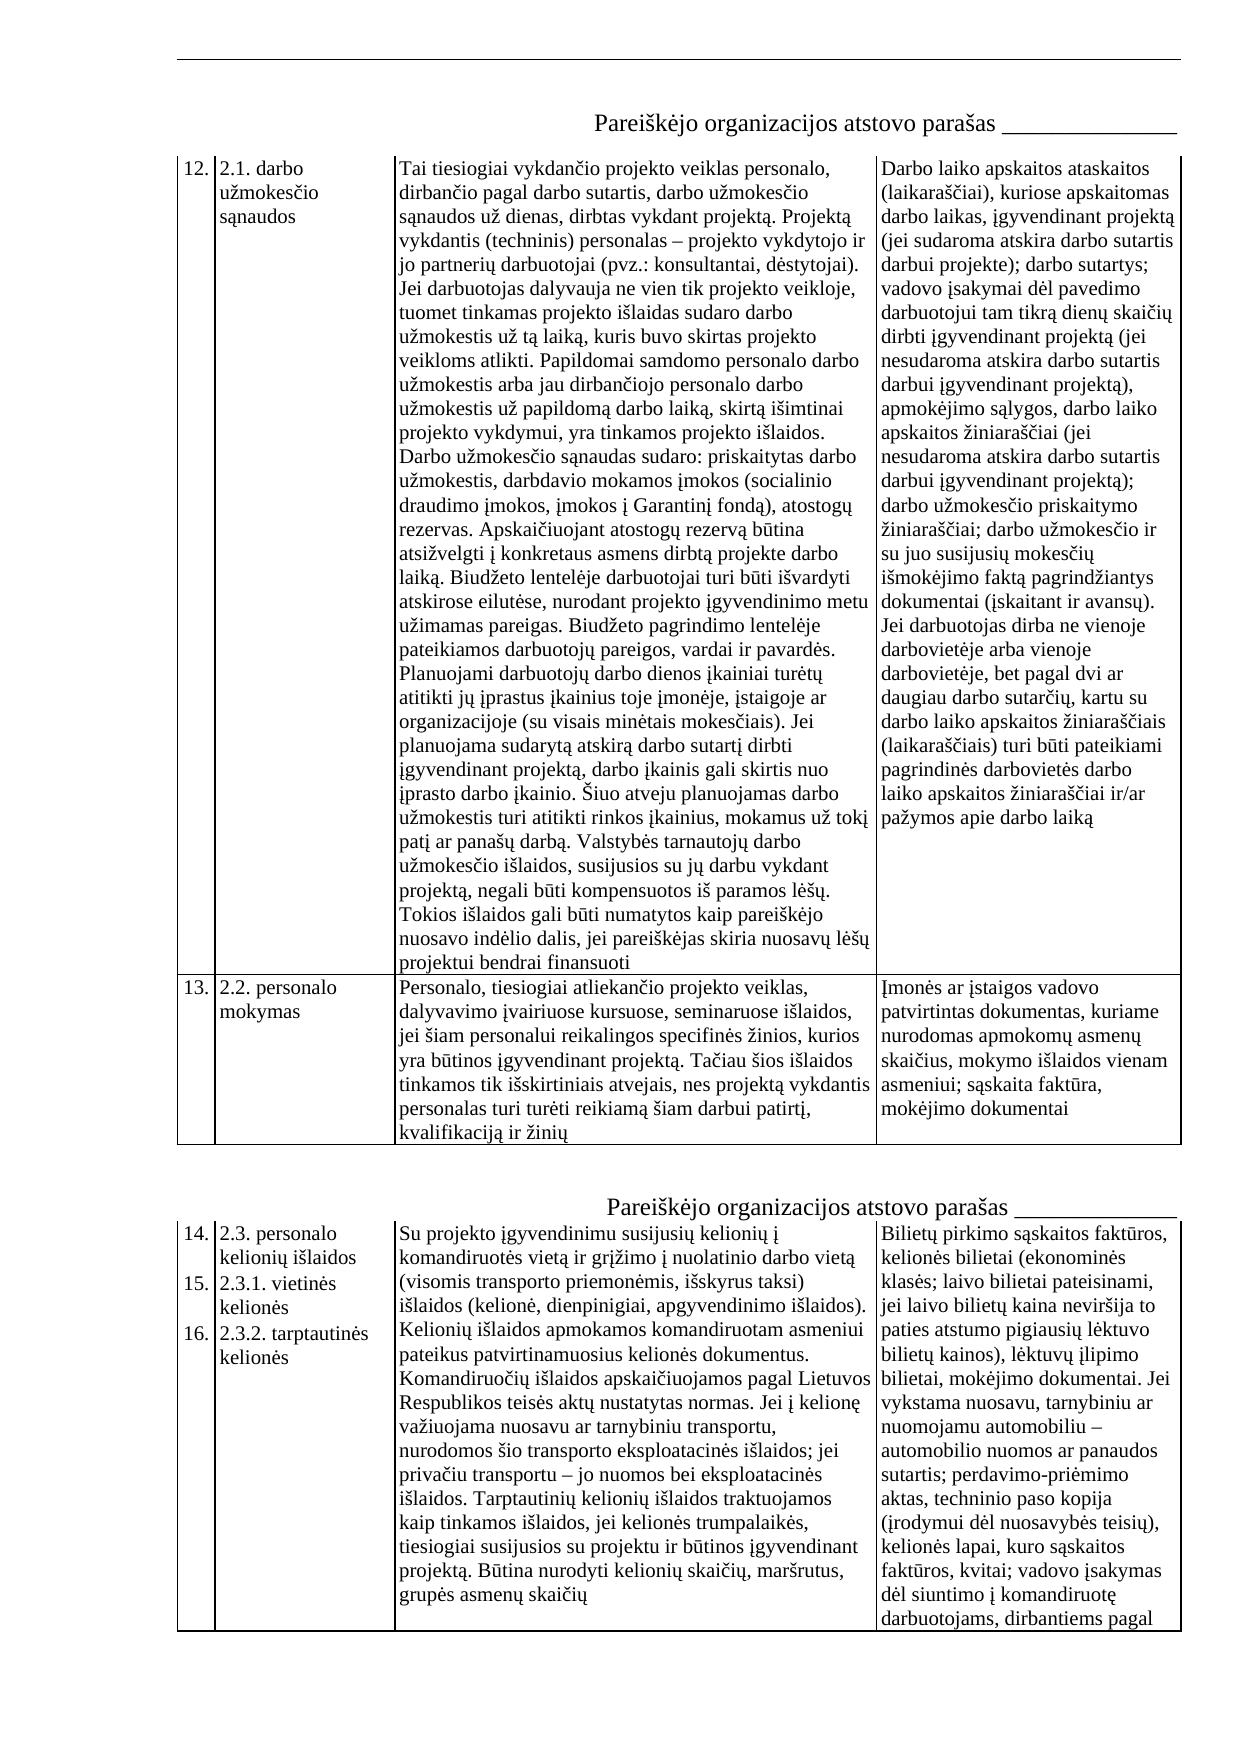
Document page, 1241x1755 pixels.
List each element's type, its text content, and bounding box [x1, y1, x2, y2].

table_cell 2.3. personalo kelionių išlaidos [216, 1221, 394, 1269]
table_cell Pareiškėjo organizacijos atstovo parašas ______________ [177, 60, 1181, 156]
table_cell 12. [178, 156, 214, 974]
table_cell Tai tiesiogiai vykdančio projekto veiklas personalo, dirbančio pagal darbo sutartis, darbo užmokesčio sąnaudos už dienas, dirbtas vykdant projektą. Projektą vykdantis (techninis) personalas – projekto vykdytojo ir jo partnerių darbuotojai (pvz.: konsultantai, dėstytojai). Jei darbuotojas dalyvauja ne vien tik projekto veikloje, tuomet tinkamas projekto išlaidas sudaro darbo užmokestis už tą laiką, kuris buvo skirtas projekto veikloms atlikti. Papildomai samdomo personalo darbo užmokestis arba jau dirbančiojo personalo darbo užmokestis už papildomą darbo laiką, skirtą išimtinai projekto vykdymui, yra tinkamos projekto išlaidos. Darbo užmokesčio sąnaudas sudaro: priskaitytas darbo užmokestis, darbdavio mokamos įmokos (socialinio draudimo įmokos, įmokos į Garantinį fondą), atostogų rezervas. Apskaičiuojant atostogų rezervą būtina atsižvelgti į konkretaus asmens dirbtą projekte darbo laiką. Biudžeto lentelėje darbuotojai turi būti išvardyti atskirose eilutėse, nurodant projekto įgyvendinimo metu užimamas pareigas. Biudžeto pagrindimo lentelėje pateikiamos darbuotojų pareigos, vardai ir pavardės. Planuojami darbuotojų darbo dienos įkainiai turėtų atitikti jų įprastus įkainius toje įmonėje, įstaigoje ar organizacijoje (su visais minėtais mokesčiais). Jei planuojama sudarytą atskirą darbo sutartį dirbti įgyvendinant projektą, darbo įkainis gali skirtis nuo įprasto darbo įkainio. Šiuo atveju planuojamas darbo užmokestis turi atitikti rinkos įkainius, mokamus už tokį patį ar panašų darbą. Valstybės tarnautojų darbo užmokesčio išlaidos, susijusios su jų darbu vykdant projektą, negali būti kompensuotos iš paramos lėšų. Tokios išlaidos gali būti numatytos kaip pareiškėjo nuosavo indėlio dalis, jei pareiškėjas skiria nuosavų lėšų projektui bendrai finansuoti [396, 156, 876, 974]
table_cell 2.3.1. vietinės kelionės [216, 1269, 394, 1319]
table_cell Darbo laiko apskaitos ataskaitos (laikaraščiai), kuriose apskaitomas darbo laikas, įgyvendinant projektą (jei sudaroma atskira darbo sutartis darbui projekte); darbo sutartys; vadovo įsakymai dėl pavedimo darbuotojui tam tikrą dienų skaičių dirbti įgyvendinant projektą (jei nesudaroma atskira darbo sutartis darbui įgyvendinant projektą), apmokėjimo sąlygos, darbo laiko apskaitos žiniaraščiai (jei nesudaroma atskira darbo sutartis darbui įgyvendinant projektą); darbo užmokesčio priskaitymo žiniaraščiai; darbo užmokesčio ir su juo susijusių mokesčių išmokėjimo faktą pagrindžiantys dokumentai (įskaitant ir avansų). Jei darbuotojas dirba ne vienoje darbovietėje arba vienoje darbovietėje, bet pagal dvi ar daugiau darbo sutarčių, kartu su darbo laiko apskaitos žiniaraščiais (laikaraščiais) turi būti pateikiami pagrindinės darbovietės darbo laiko apskaitos žiniaraščiai ir/ar pažymos apie darbo laiką [877, 156, 1180, 974]
table_cell Bilietų pirkimo sąskaitos faktūros, kelionės bilietai (ekonominės klasės; laivo bilietai pateisinami, jei laivo bilietų kaina neviršija to paties atstumo pigiausių lėktuvo bilietų kainos), lėktuvų įlipimo bilietai, mokėjimo dokumentai. Jei vykstama nuosavu, tarnybiniu ar nuomojamu automobiliu – automobilio nuomos ar panaudos sutartis; perdavimo-priėmimo aktas, techninio paso kopija (įrodymui dėl nuosavybės teisių), kelionės lapai, kuro sąskaitos faktūros, kvitai; vadovo įsakymas dėl siuntimo į komandiruotę darbuotojams, dirbantiems pagal [877, 1221, 1180, 1630]
table_cell Personalo, tiesiogiai atliekančio projekto veiklas, dalyvavimo įvairiuose kursuose, seminaruose išlaidos, jei šiam personalui reikalingos specifinės žinios, kurios yra būtinos įgyvendinant projektą. Tačiau šios išlaidos tinkamos tik išskirtiniais atvejais, nes projektą vykdantis personalas turi turėti reikiamą šiam darbui patirtį, kvalifikaciją ir žinių [396, 975, 876, 1144]
table_cell 2.1. darbo užmokesčio sąnaudos [216, 156, 394, 974]
table_cell Su projekto įgyvendinimu susijusių kelionių į komandiruotės vietą ir grįžimo į nuolatinio darbo vietą (visomis transporto priemonėmis, išskyrus taksi) išlaidos (kelionė, dienpinigiai, apgyvendinimo išlaidos). Kelionių išlaidos apmokamos komandiruotam asmeniui pateikus patvirtinamuosius kelionės dokumentus. Komandiruočių išlaidos apskaičiuojamos pagal Lietuvos Respublikos teisės aktų nustatytas normas. Jei į kelionę važiuojama nuosavu ar tarnybiniu transportu, nurodomos šio transporto eksploatacinės išlaidos; jei privačiu transportu – jo nuomos bei eksploatacinės išlaidos. Tarptautinių kelionių išlaidos traktuojamos kaip tinkamos išlaidos, jei kelionės trumpalaikės, tiesiogiai susijusios su projektu ir būtinos įgyvendinant projektą. Būtina nurodyti kelionių skaičių, maršrutus, grupės asmenų skaičių [396, 1221, 876, 1630]
table_cell 16. [178, 1319, 214, 1630]
table_cell 15. [178, 1269, 214, 1319]
table_cell Įmonės ar įstaigos vadovo patvirtintas dokumentas, kuriame nurodomas apmokomų asmenų skaičius, mokymo išlaidos vienam asmeniui; sąskaita faktūra, mokėjimo dokumentai [877, 975, 1180, 1144]
table_cell Pareiškėjo organizacijos atstovo parašas _____________ [177, 1145, 1181, 1221]
table_cell 2.3.2. tarptautinės kelionės [216, 1319, 394, 1630]
table_cell 14. [178, 1221, 214, 1269]
table_cell 13. [178, 975, 214, 1144]
table_cell 2.2. personalo mokymas [216, 975, 394, 1144]
